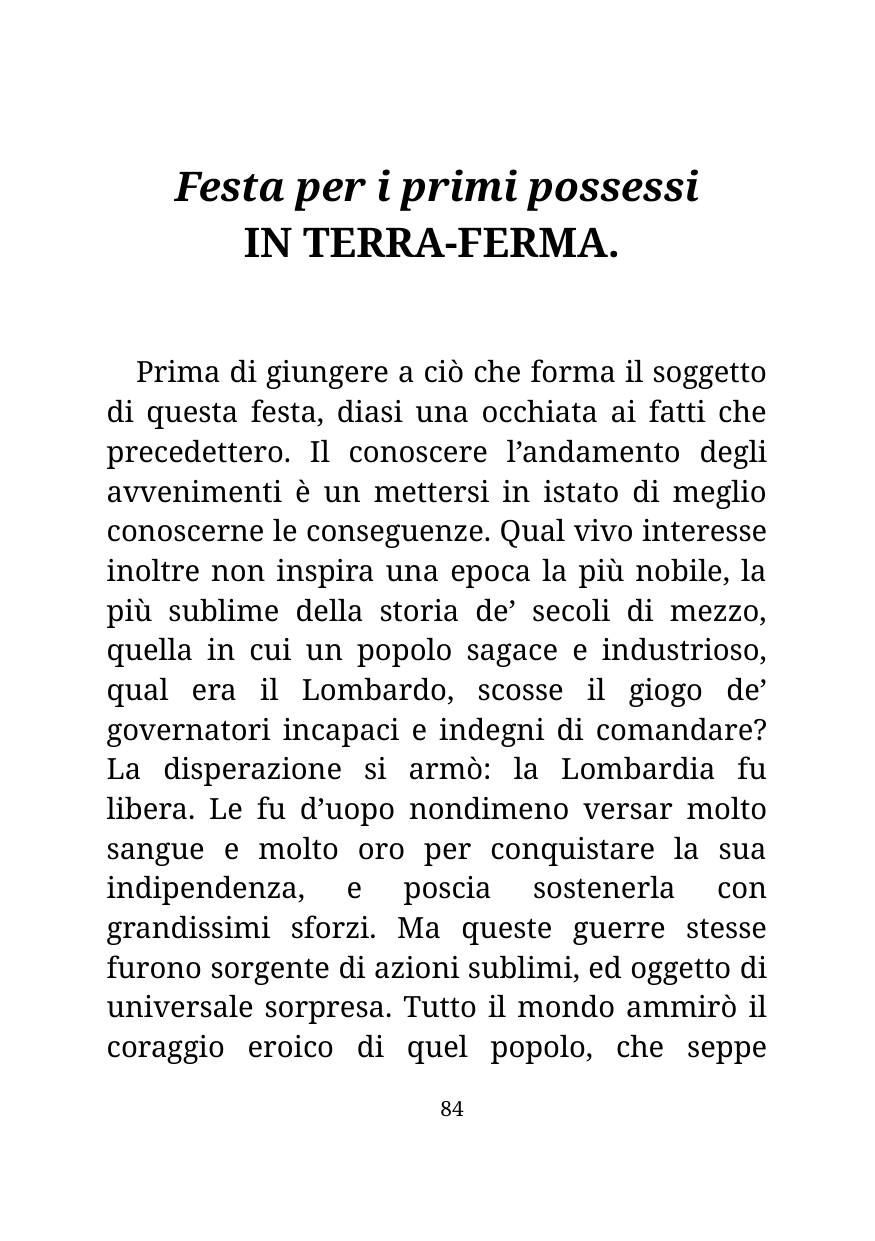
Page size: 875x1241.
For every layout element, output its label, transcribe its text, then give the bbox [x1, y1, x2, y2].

subtitle Festa per i primi possessi IN TERRA-FERMA. [106, 158, 768, 269]
text Prima di giungere a ciò che forma il soggetto di questa festa, diasi una occhiata ai fatti che precedettero. Il conoscere l’andamento degli avvenimenti è un mettersi in istato di meglio conoscerne le conseguenze. Qual vivo interesse inoltre non inspira una epoca la più nobile, la più sublime della storia de’ secoli di mezzo, quella in cui un popolo sagace e industrioso, qual era il Lombardo, scosse il giogo de’ governatori incapaci e indegni di comandare? La disperazione si armò: la Lombardia fu libera. Le fu d’uopo nondimeno versar molto sangue e molto oro per conquistare la sua indipendenza, e poscia sostenerla con grandissimi sforzi. Ma queste guerre stesse furono sorgente di azioni sublimi, ed oggetto di universale sorpresa. Tutto il mondo ammirò il coraggio eroico di quel popolo, che seppe [106, 352, 768, 1066]
